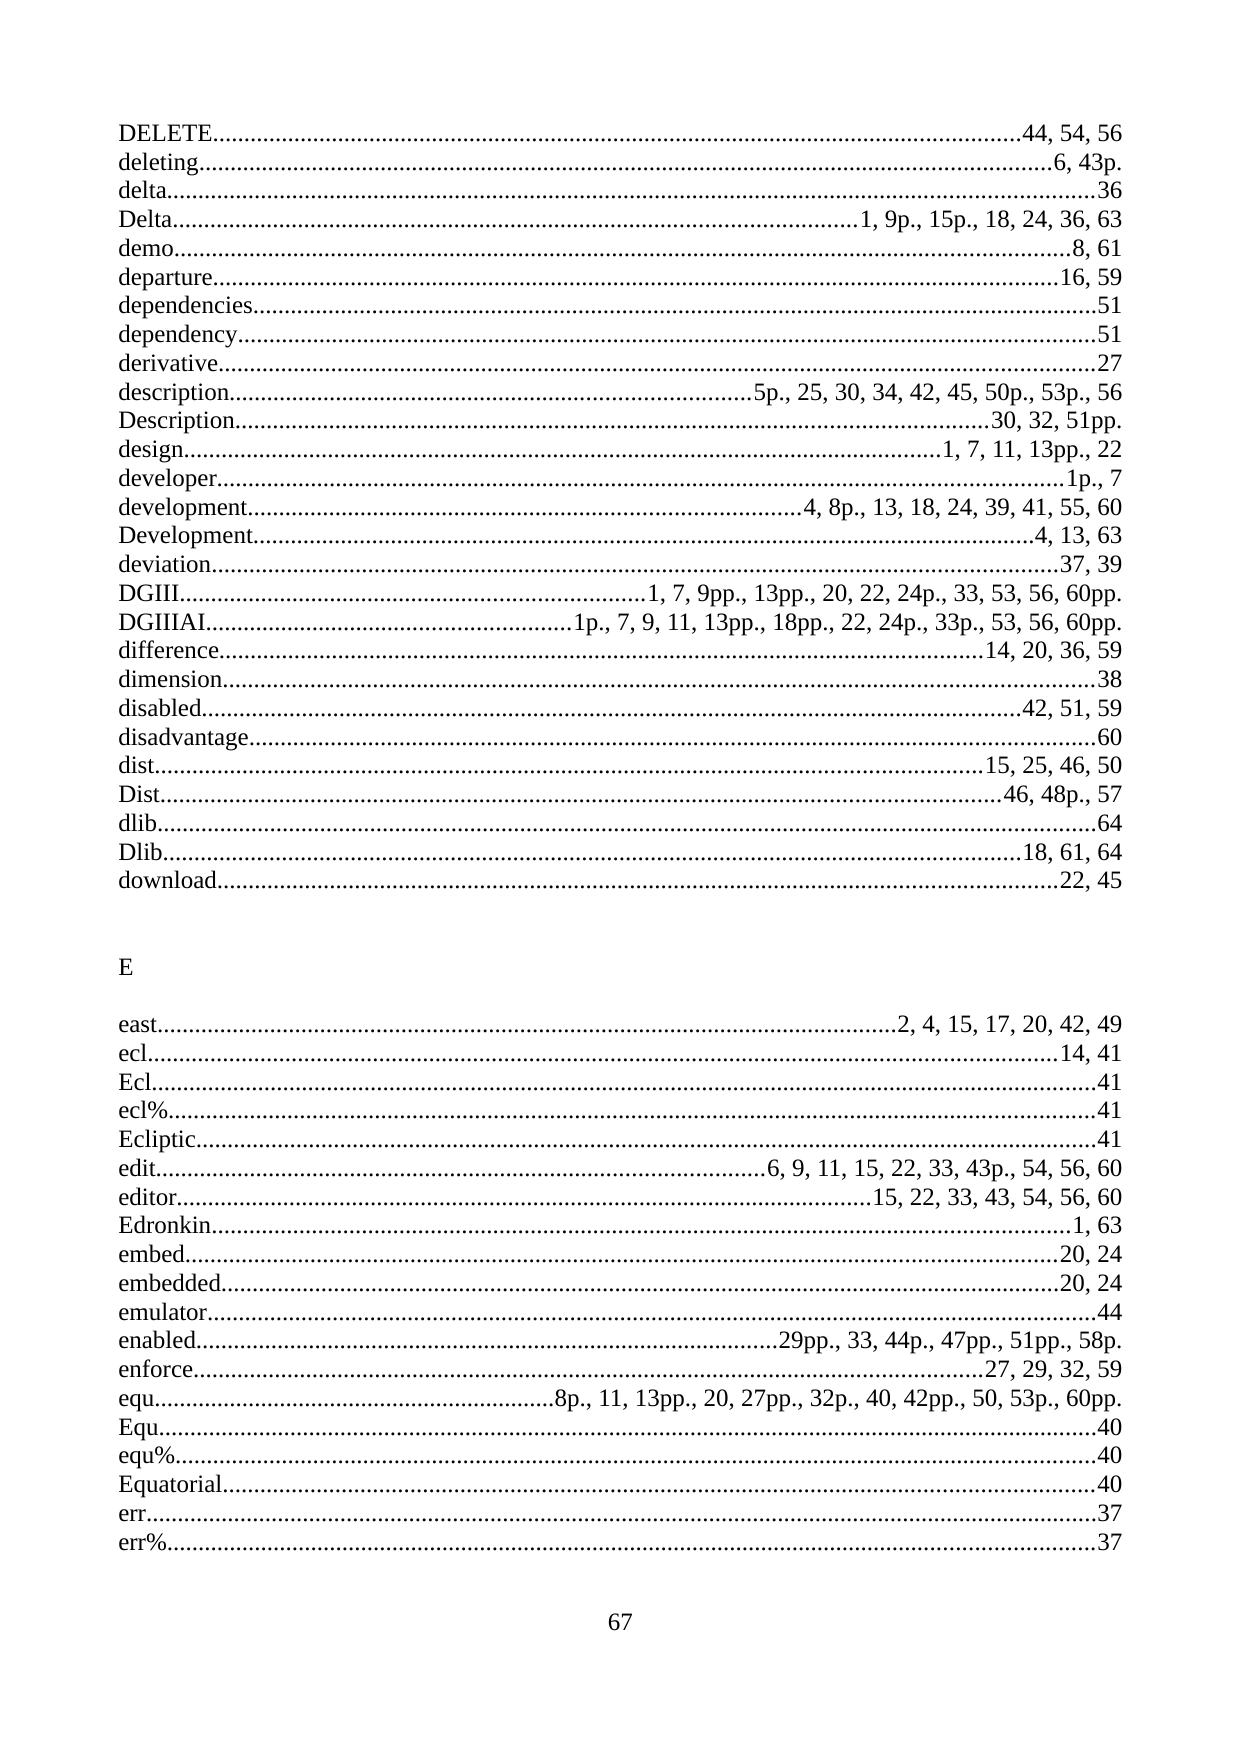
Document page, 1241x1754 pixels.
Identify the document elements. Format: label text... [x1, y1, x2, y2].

text description 5p., 25, 30, 34, 42, 45, 50p., 53p., 56 [118, 377, 1122, 406]
text design 1, 7, 11, 13pp., 22 [118, 434, 1122, 463]
text development 4, 8p., 13, 18, 24, 39, 41, 55, 60 [118, 492, 1122, 521]
text equ% 40 [118, 1441, 1122, 1469]
text err% 37 [118, 1527, 1122, 1556]
text download 22, 45 [118, 866, 1122, 894]
text deviation 37, 39 [118, 549, 1122, 578]
text Dlib 18, 61, 64 [118, 837, 1122, 866]
text dependencies 51 [118, 291, 1122, 319]
text east 2, 4, 15, 17, 20, 42, 49 [118, 1009, 1122, 1038]
text DGIIIAI 1p., 7, 9, 11, 13pp., 18pp., 22, 24p., 33p., 53, 56, 60pp. [118, 607, 1122, 636]
text emulator 44 [118, 1297, 1122, 1326]
text equ 8p., 11, 13pp., 20, 27pp., 32p., 40, 42pp., 50, 53p., 60pp. [118, 1383, 1122, 1412]
text Ecl 41 [118, 1067, 1122, 1096]
text disabled 42, 51, 59 [118, 693, 1122, 722]
text Equ 40 [118, 1412, 1122, 1441]
text ecl 14, 41 [118, 1038, 1122, 1067]
text derivative 27 [118, 348, 1122, 377]
text Description 30, 32, 51pp. [118, 406, 1122, 434]
text dist 15, 25, 46, 50 [118, 751, 1122, 779]
text departure 16, 59 [118, 262, 1122, 291]
text DELETE 44, 54, 56 [118, 118, 1122, 147]
text ecl% 41 [118, 1096, 1122, 1124]
text deleting 6, 43p. [118, 147, 1122, 176]
text dimension 38 [118, 664, 1122, 693]
text editor 15, 22, 33, 43, 54, 56, 60 [118, 1182, 1122, 1211]
text demo 8, 61 [118, 233, 1122, 262]
text DGIII 1, 7, 9pp., 13pp., 20, 22, 24p., 33, 53, 56, 60pp. [118, 578, 1122, 607]
text Edronkin 1, 63 [118, 1211, 1122, 1239]
text Equatorial 40 [118, 1469, 1122, 1498]
text Dist 46, 48p., 57 [118, 779, 1122, 808]
text err 37 [118, 1498, 1122, 1527]
text Development 4, 13, 63 [118, 521, 1122, 549]
text delta 36 [118, 176, 1122, 204]
text E [118, 952, 1122, 981]
text dlib 64 [118, 808, 1122, 837]
text dependency 51 [118, 319, 1122, 348]
text developer 1p., 7 [118, 463, 1122, 492]
text disadvantage 60 [118, 722, 1122, 751]
text embedded 20, 24 [118, 1268, 1122, 1297]
text edit 6, 9, 11, 15, 22, 33, 43p., 54, 56, 60 [118, 1153, 1122, 1182]
text Delta 1, 9p., 15p., 18, 24, 36, 63 [118, 204, 1122, 233]
text Ecliptic 41 [118, 1124, 1122, 1153]
text embed 20, 24 [118, 1239, 1122, 1268]
text enforce 27, 29, 32, 59 [118, 1354, 1122, 1383]
text difference 14, 20, 36, 59 [118, 636, 1122, 664]
text enabled 29pp., 33, 44p., 47pp., 51pp., 58p. [118, 1326, 1122, 1354]
